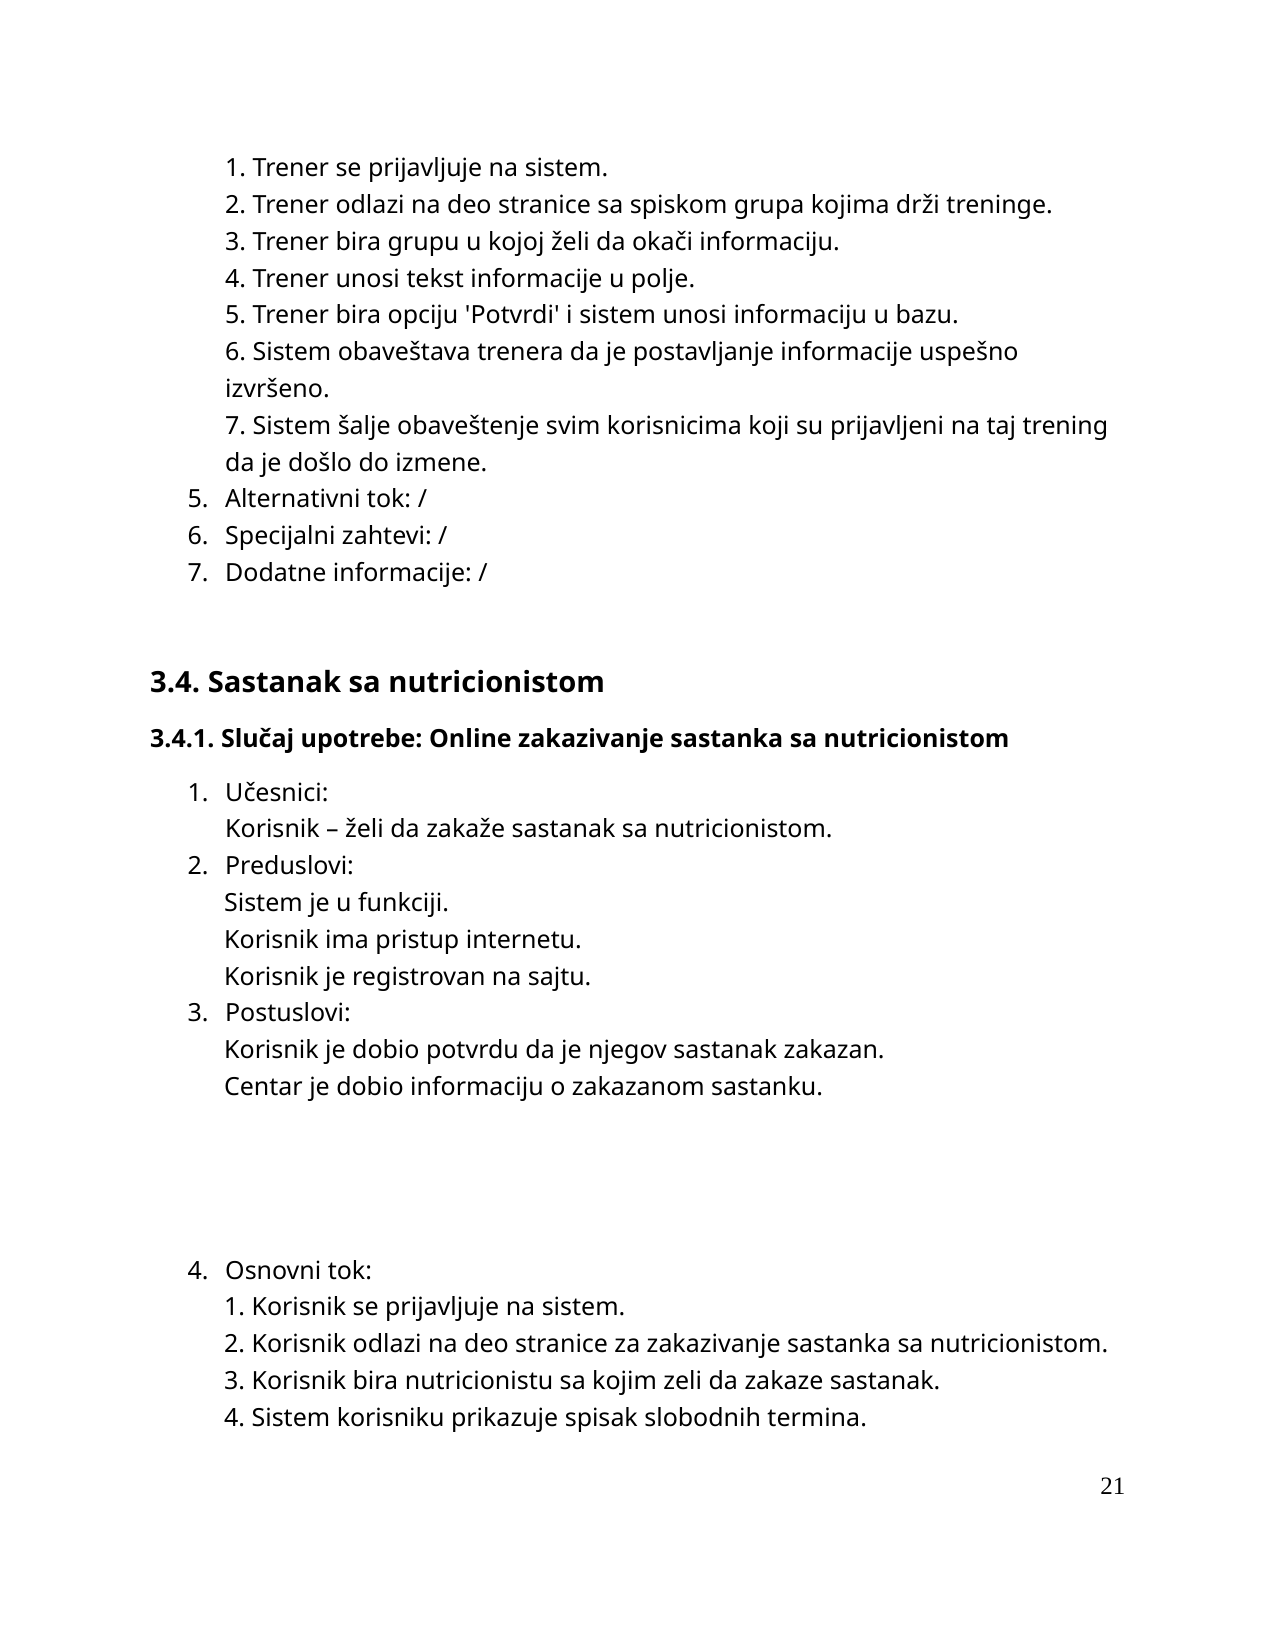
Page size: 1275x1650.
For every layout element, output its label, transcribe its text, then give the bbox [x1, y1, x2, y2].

text 1. Korisnik se prijavljuje na sistem. [150, 1289, 1125, 1323]
text Centar je dobio informaciju o zakazanom sastanku. [150, 1068, 1125, 1102]
text 4. Sistem korisniku prikazuje spisak slobodnih termina. [150, 1399, 1125, 1433]
list Korisnik – želi da zakaže sastanak sa nutricionistom. [225, 811, 1125, 845]
text 3.4.1. Slučaj upotrebe: Online zakazivanje sastanka sa nutricionistom [150, 721, 1125, 755]
text 5. Trener bira opciju 'Potvrdi' i sistem unosi informaciju u bazu. [225, 297, 1125, 331]
text Korisnik je dobio potvrdu da je njegov sastanak zakazan. [150, 1032, 1125, 1066]
list Specijalni zahtevi: / [187, 518, 1125, 552]
text 3.4. Sastanak sa nutricionistom [150, 661, 1125, 701]
text 4. Trener unosi tekst informacije u polje. [225, 260, 1125, 294]
text Sistem je u funkciji. [150, 884, 1125, 919]
text 3. Korisnik bira nutricionistu sa kojim zeli da zakaze sastanak. [150, 1363, 1125, 1397]
text 6. Sistem obaveštava trenera da je postavljanje informacije uspešno izvršeno. [225, 334, 1125, 405]
list Dodatne informacije: / [187, 554, 1125, 588]
text 7. Sistem šalje obaveštenje svim korisnicima koji su prijavljeni na taj trening da je došlo do izmene. [225, 407, 1125, 478]
text Korisnik je registrovan na sajtu. [150, 958, 1125, 992]
text 2. Korisnik odlazi na deo stranice za zakazivanje sastanka sa nutricionistom. [150, 1326, 1125, 1360]
text Korisnik ima pristup internetu. [150, 921, 1125, 955]
list Osnovni tok: [187, 1252, 1125, 1286]
list Preduslovi: [187, 848, 1125, 882]
list Postuslovi: [187, 995, 1125, 1029]
list Alternativni tok: / [187, 481, 1125, 515]
text 3. Trener bira grupu u kojoj želi da okači informaciju. [225, 223, 1125, 258]
list Učesnici: [187, 774, 1125, 808]
text 1. Trener se prijavljuje na sistem. [225, 150, 1125, 184]
text 2. Trener odlazi na deo stranice sa spiskom grupa kojima drži treninge. [225, 187, 1125, 221]
